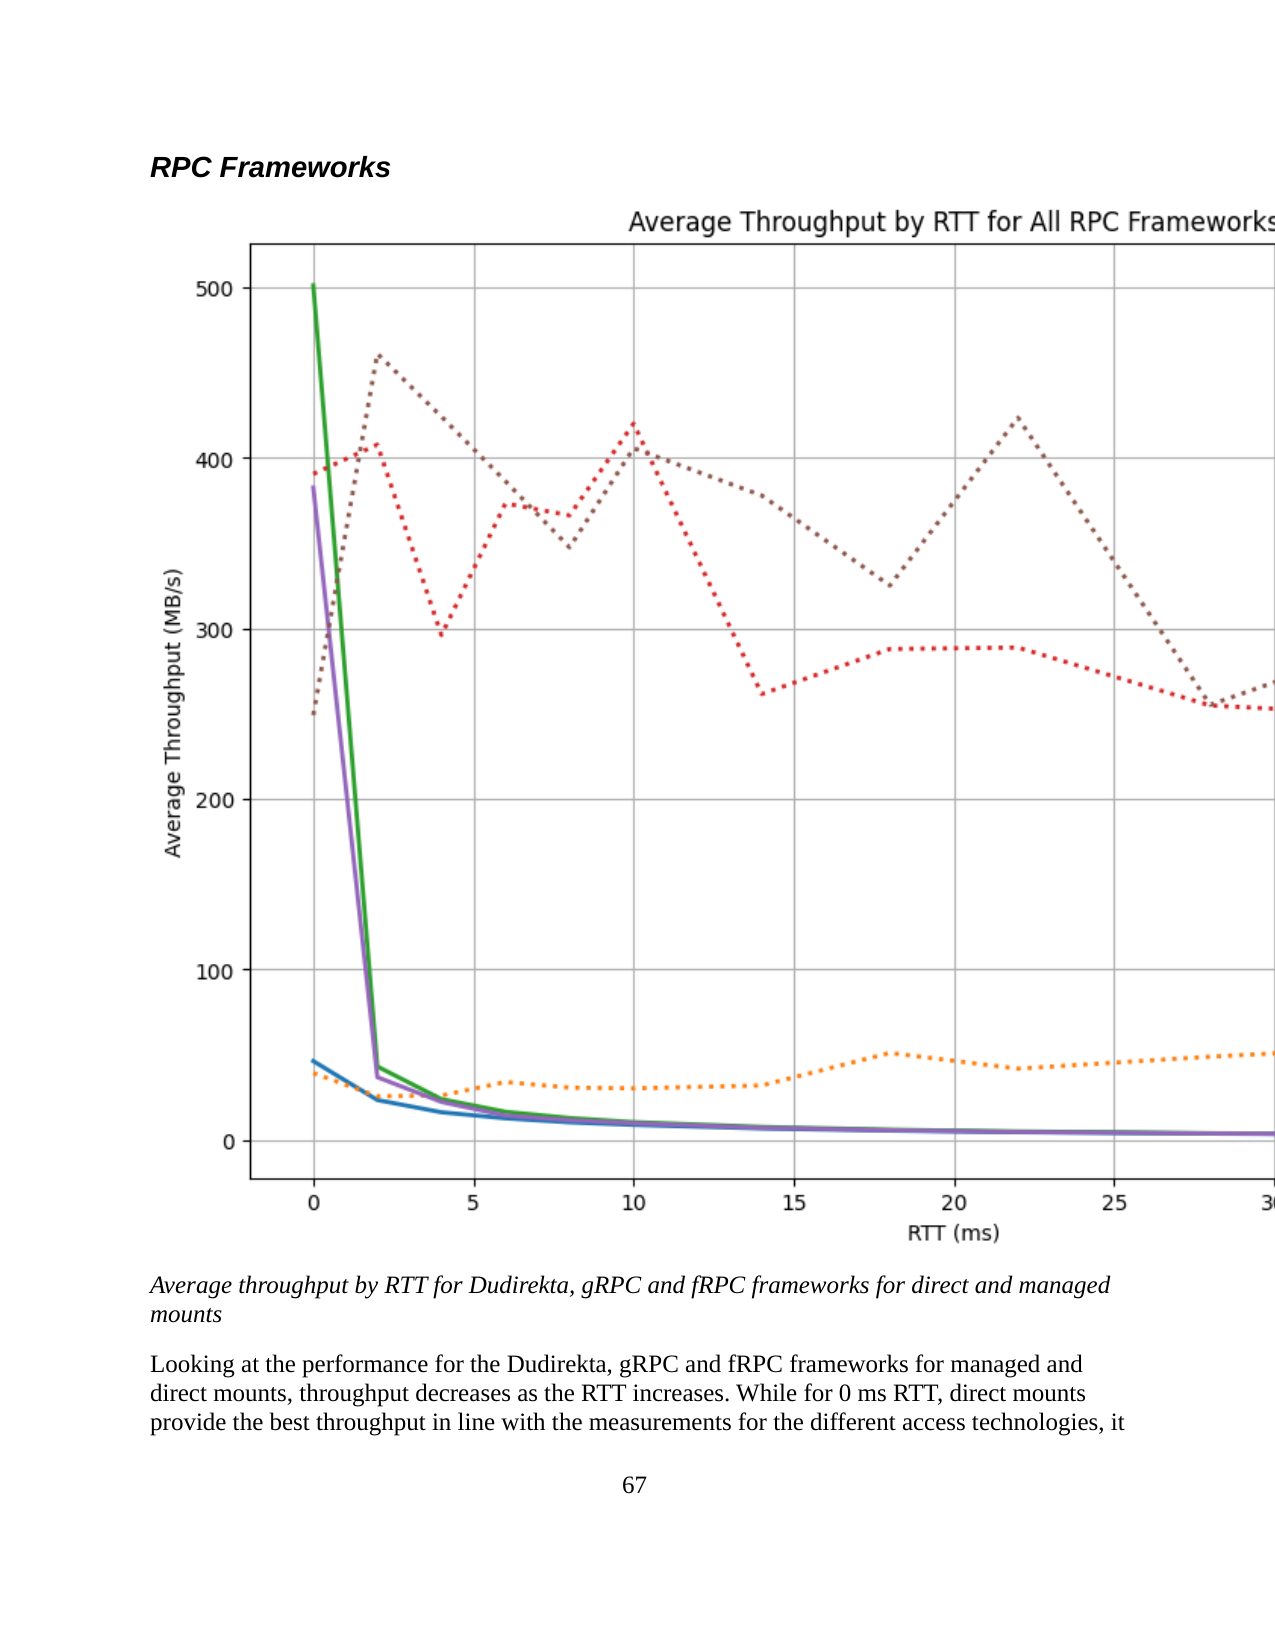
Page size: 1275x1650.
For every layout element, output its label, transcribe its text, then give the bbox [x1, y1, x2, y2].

text Looking at the performance for the Dudirekta, gRPC and fRPC frameworks for managed and direct mounts, throughput decreases as the RTT increases. While for 0 ms RTT, direct mounts provide the best throughput in line with the measurements for the different access technologies, it [150, 1349, 1125, 1436]
subtitle RPC Frameworks [150, 150, 1125, 183]
text Average throughput by RTT for Dudirekta, gRPC and fRPC frameworks for direct and managed mounts [150, 1271, 1125, 1328]
picture [150, 196, 1275, 1259]
